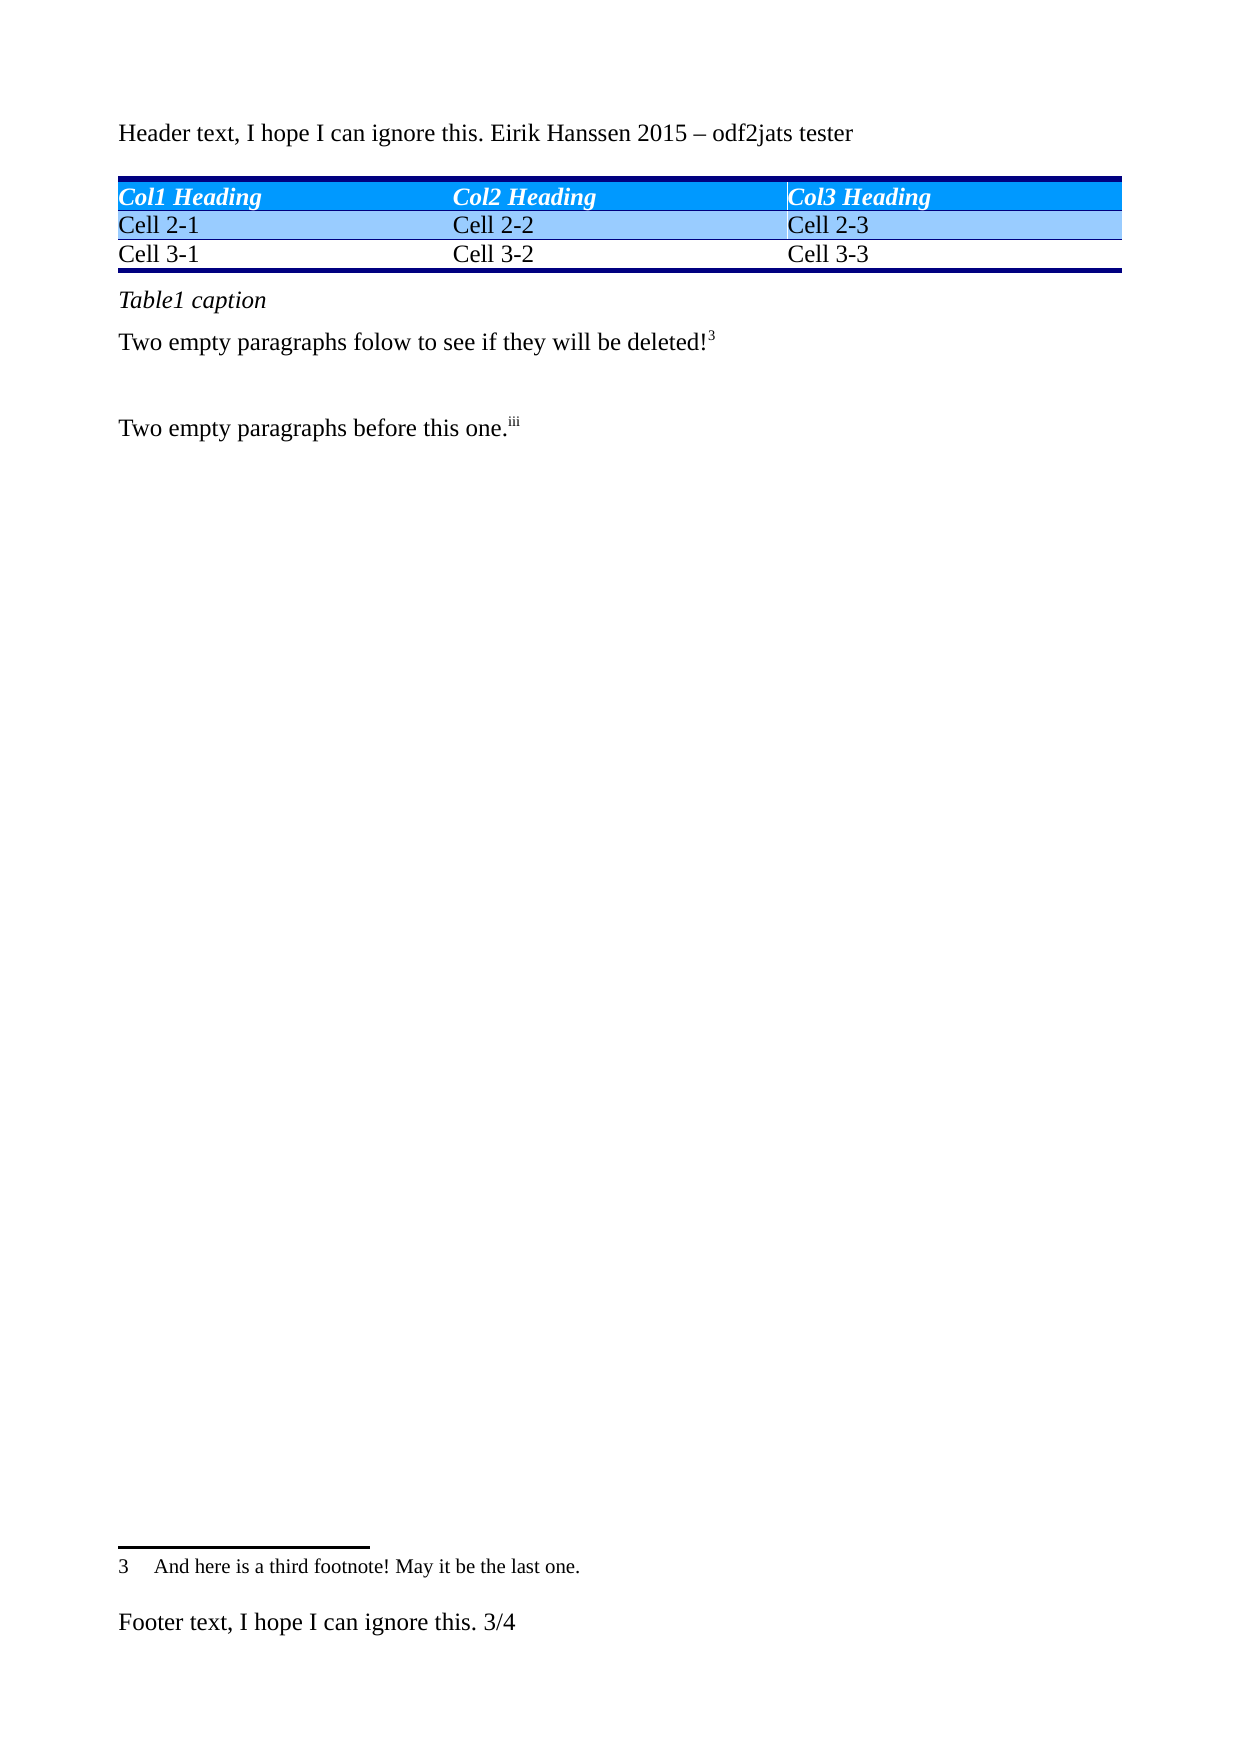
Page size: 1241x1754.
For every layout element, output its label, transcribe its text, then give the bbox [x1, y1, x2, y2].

table_cell Cell 3-2 [453, 240, 787, 268]
text And here is a third footnote! May it be the last one. [118, 1553, 1122, 1578]
table_cell Cell 2-1 [118, 211, 453, 239]
text Table1 caption [118, 286, 1122, 314]
table_header Col2 Heading [453, 182, 787, 210]
table_cell Cell 2-2 [453, 211, 787, 239]
table_cell Cell 2-3 [788, 211, 1122, 239]
table_header Col3 Heading [788, 182, 1122, 210]
text Two empty paragraphs folow to see if they will be deleted! [118, 327, 1122, 356]
text Two empty paragraphs before this one. [118, 413, 1122, 442]
table_cell Cell 3-1 [118, 240, 453, 268]
table_header Col1 Heading [118, 182, 453, 210]
table_cell Cell 3-3 [788, 240, 1122, 268]
